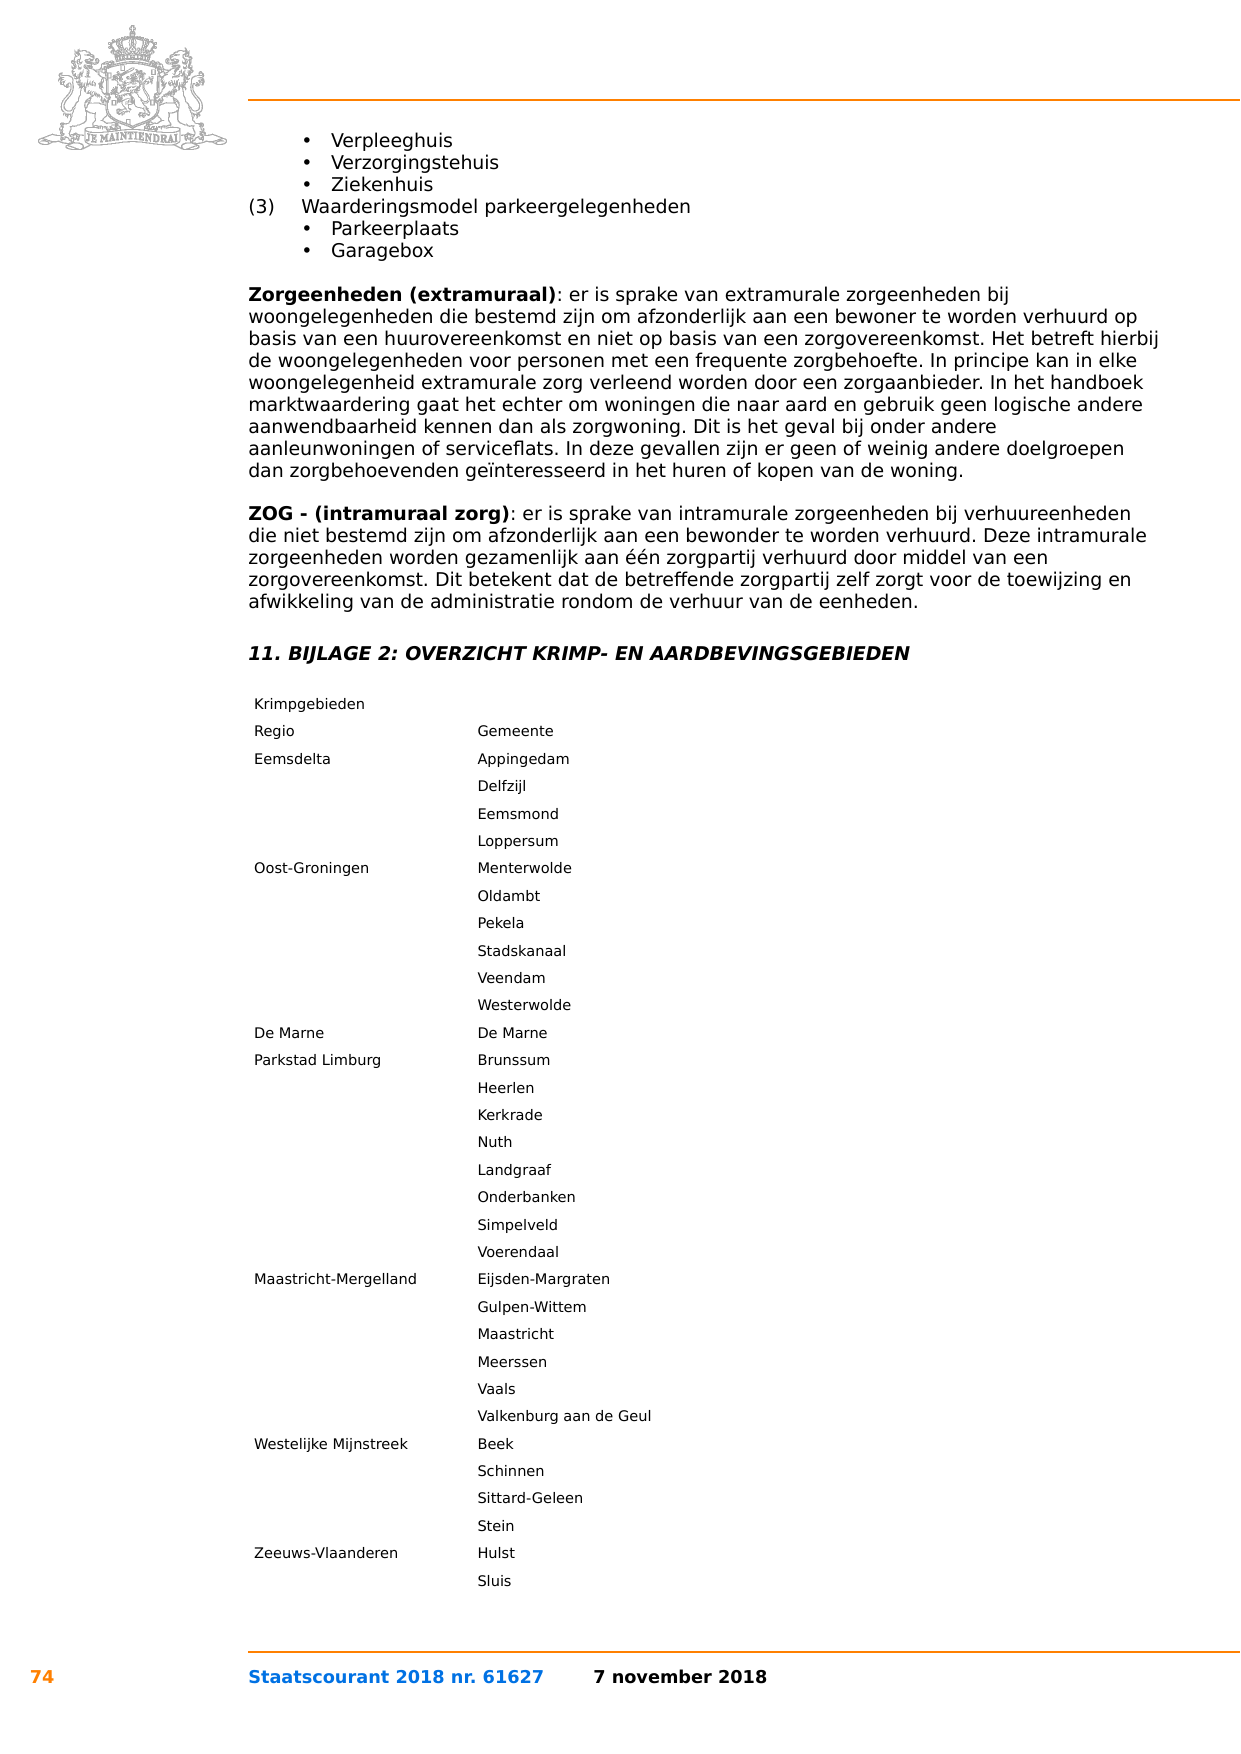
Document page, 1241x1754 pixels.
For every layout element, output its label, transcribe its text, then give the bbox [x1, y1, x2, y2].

table_cell Sittard-Geleen [472, 1486, 1163, 1512]
table_cell Zeeuws-Vlaanderen [249, 1541, 471, 1594]
table_cell Eemsmond [472, 801, 1163, 827]
table_cell Voerendaal [472, 1239, 1163, 1266]
table_cell Schinnen [472, 1458, 1163, 1485]
text • Verzorgingstehuis [301, 152, 1163, 174]
table_cell De Marne [472, 1020, 1163, 1046]
table_cell Onderbanken [472, 1184, 1163, 1211]
table_cell Maastricht [472, 1321, 1163, 1348]
table_cell Westerwolde [472, 993, 1163, 1019]
text • Garagebox [301, 240, 1163, 262]
table_cell Sluis [472, 1568, 1163, 1594]
table_cell Beek [472, 1431, 1163, 1457]
table_cell Brunssum [472, 1048, 1163, 1074]
table_cell Delfzijl [472, 774, 1163, 800]
table_cell Heerlen [472, 1075, 1163, 1101]
table_header [472, 691, 1163, 718]
text (3) Waarderingsmodel parkeergelegenheden [248, 196, 1163, 218]
text Zorgeenheden (extramuraal): er is sprake van extramurale zorgeenheden bij woongelegenheden die bestemd zijn om afzonderlijk aan een bewoner te worden verhuurd op basis van een huurovereenkomst en niet op basis van een zorgovereenkomst. Het betreft hierbij de woongelegenheden voor personen met een frequente zorgbehoefte. In principe kan in elke woongelegenheid extramurale zorg verleend worden door een zorgaanbieder. In het handboek marktwaardering gaat het echter om woningen die naar aard en gebruik geen logische andere aanwendbaarheid kennen dan als zorgwoning. Dit is het geval bij onder andere aanleunwoningen of serviceflats. In deze gevallen zijn er geen of weinig andere doelgroepen dan zorgbehoevenden geïnteresseerd in het huren of kopen van de woning. [248, 284, 1163, 481]
table_header Krimpgebieden [249, 691, 471, 718]
table_cell Kerkrade [472, 1102, 1163, 1128]
table_cell Loppersum [472, 828, 1163, 854]
table_cell Vaals [472, 1376, 1163, 1402]
table_cell Simpelveld [472, 1212, 1163, 1238]
table_cell Oost-Groningen [249, 856, 471, 1019]
table_cell Maastricht-Mergelland [249, 1267, 471, 1430]
table_cell De Marne [249, 1020, 471, 1046]
table_cell Hulst [472, 1541, 1163, 1567]
table_cell Nuth [472, 1130, 1163, 1156]
table_cell Pekela [472, 910, 1163, 937]
picture [38, 25, 227, 150]
table_cell Meerssen [472, 1349, 1163, 1375]
text ZOG - (intramuraal zorg): er is sprake van intramurale zorgeenheden bij verhuureenheden die niet bestemd zijn om afzonderlijk aan een bewonder te worden verhuurd. Deze intramurale zorgeenheden worden gezamenlijk aan één zorgpartij verhuurd door middel van een zorgovereenkomst. Dit betekent dat de betreffende zorgpartij zelf zorgt voor de toewijzing en afwikkeling van de administratie rondom de verhuur van de eenheden. [248, 503, 1163, 613]
table_cell Appingedam [472, 746, 1163, 772]
table_cell Gemeente [472, 719, 1163, 745]
table_cell Stein [472, 1513, 1163, 1539]
table_cell Menterwolde [472, 856, 1163, 882]
table_cell Stadskanaal [472, 938, 1163, 964]
table_cell Regio [249, 719, 471, 745]
text • Ziekenhuis [301, 174, 1163, 196]
table_cell Westelijke Mijnstreek [249, 1431, 471, 1539]
table_cell Gulpen-Wittem [472, 1294, 1163, 1320]
table_cell Valkenburg aan de Geul [472, 1404, 1163, 1430]
table_cell Parkstad Limburg [249, 1048, 471, 1266]
text • Verpleeghuis [301, 130, 1163, 152]
table_cell Landgraaf [472, 1157, 1163, 1183]
table_cell Oldambt [472, 883, 1163, 909]
table_cell Eemsdelta [249, 746, 471, 854]
table_cell Veendam [472, 965, 1163, 992]
table_cell Eijsden-Margraten [472, 1267, 1163, 1293]
subtitle 11. BIJLAGE 2: OVERZICHT KRIMP- EN AARDBEVINGSGEBIEDEN [248, 643, 1163, 665]
text • Parkeerplaats [301, 218, 1163, 240]
